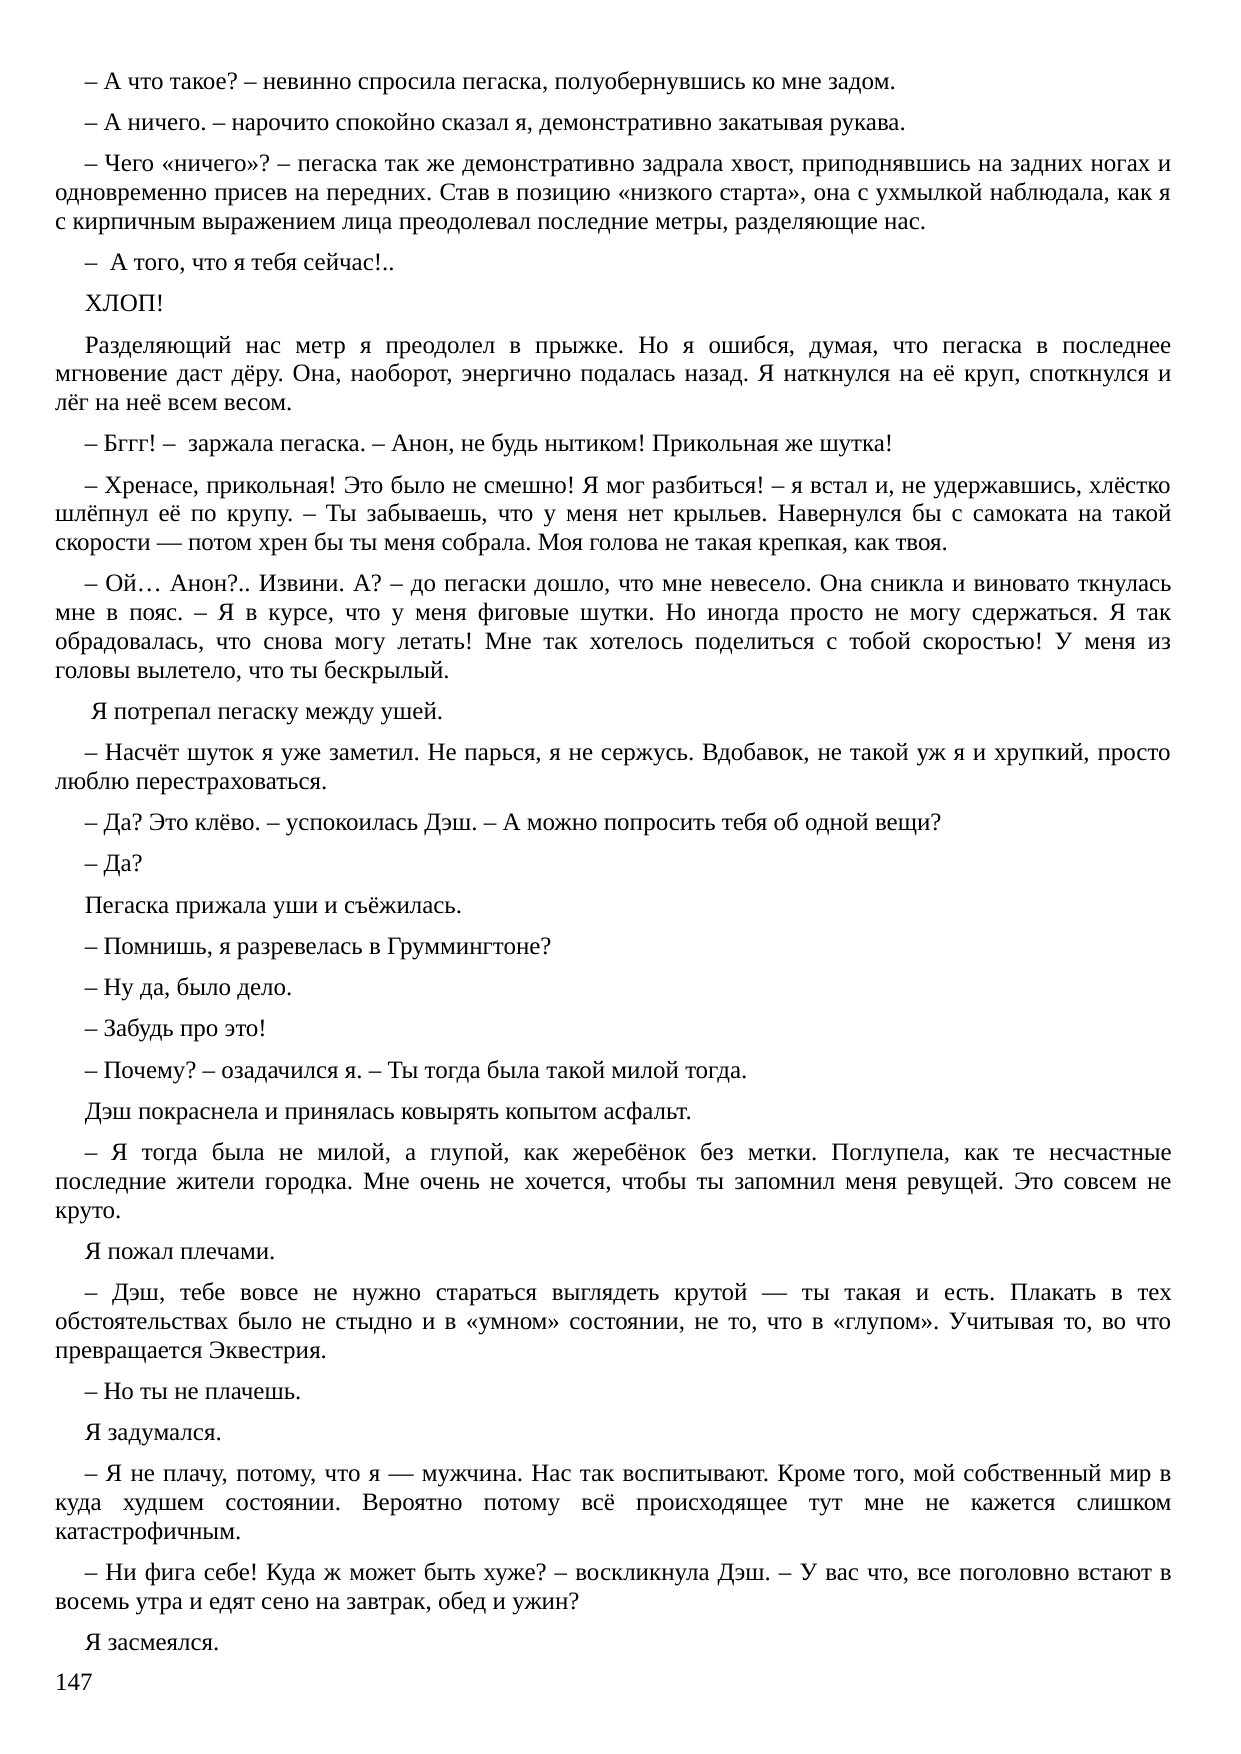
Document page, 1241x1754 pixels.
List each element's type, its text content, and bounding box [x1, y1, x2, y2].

text – Насчёт шуток я уже заметил. Не парься, я не сержусь. Вдобавок, не такой уж я и хрупкий, просто люблю перестраховаться. [55, 737, 1173, 795]
text – Я тогда была не милой, а глупой, как жеребёнок без метки. Поглупела, как те несчастные последние жители городка. Мне очень не хочется, чтобы ты запомнил меня ревущей. Это совсем не круто. [55, 1137, 1173, 1223]
text Я засмеялся. [55, 1627, 1173, 1656]
text – Ой… Анон?.. Извини. А? – до пегаски дошло, что мне невесело. Она сникла и виновато ткнулась мне в пояс. – Я в курсе, что у меня фиговые шутки. Но иногда просто не могу сдержаться. Я так обрадовалась, что снова могу летать! Мне так хотелось поделиться с тобой скоростью! У меня из головы вылетело, что ты бескрылый. [55, 568, 1173, 683]
text – Чего «ничего»? – пегаска так же демонстративно задрала хвост, приподнявшись на задних ногах и одновременно присев на передних. Став в позицию «низкого старта», она с ухмылкой наблюдала, как я с кирпичным выражением лица преодолевал последние метры, разделяющие нас. [55, 148, 1173, 235]
text – Хренасе, прикольная! Это было не смешно! Я мог разбиться! – я встал и, не удержавшись, хлёстко шлёпнул её по крупу. – Ты забываешь, что у меня нет крыльев. Навернулся бы с самоката на такой скорости — потом хрен бы ты меня собрала. Моя голова не такая крепкая, как твоя. [55, 470, 1173, 556]
text – А что такое? – невинно спросила пегаска, полуобернувшись ко мне задом. [55, 66, 1173, 95]
text Я пожал плечами. [55, 1236, 1173, 1265]
text – А того, что я тебя сейчас!.. [55, 247, 1173, 276]
text – А ничего. – нарочито спокойно сказал я, демонстративно закатывая рукава. [55, 107, 1173, 136]
text – Я не плачу, потому, что я — мужчина. Нас так воспитывают. Кроме того, мой собственный мир в куда худшем состоянии. Вероятно потому всё происходящее тут мне не кажется слишком катастрофичным. [55, 1458, 1173, 1545]
text Разделяющий нас метр я преодолел в прыжке. Но я ошибся, думая, что пегаска в последнее мгновение даст дёру. Она, наоборот, энергично подалась назад. Я наткнулся на её круп, споткнулся и лёг на неё всем весом. [55, 330, 1173, 416]
text – Бггг! – заржала пегаска. – Анон, не будь нытиком! Прикольная же шутка! [55, 428, 1173, 457]
text – Да? Это клёво. – успокоилась Дэш. – А можно попросить тебя об одной вещи? [55, 807, 1173, 836]
text – Да? [55, 848, 1173, 877]
text – Дэш, тебе вовсе не нужно стараться выглядеть крутой — ты такая и есть. Плакать в тех обстоятельствах было не стыдно и в «умном» состоянии, не то, что в «глупом». Учитывая то, во что превращается Эквестрия. [55, 1277, 1173, 1363]
text – Ни фига себе! Куда ж может быть хуже? – воскликнула Дэш. – У вас что, все поголовно встают в восемь утра и едят сено на завтрак, обед и ужин? [55, 1557, 1173, 1615]
text – Но ты не плачешь. [55, 1376, 1173, 1405]
text Я задумался. [55, 1417, 1173, 1446]
text ХЛОП! [55, 288, 1173, 317]
text – Почему? – озадачился я. – Ты тогда была такой милой тогда. [55, 1055, 1173, 1083]
text – Забудь про это! [55, 1013, 1173, 1042]
text – Помнишь, я разревелась в Груммингтоне? [55, 931, 1173, 960]
text Я потрепал пегаску между ушей. [55, 696, 1173, 725]
text – Ну да, было дело. [55, 972, 1173, 1001]
text Пегаска прижала уши и съёжилась. [55, 890, 1173, 918]
text Дэш покраснела и принялась ковырять копытом асфальт. [55, 1096, 1173, 1125]
